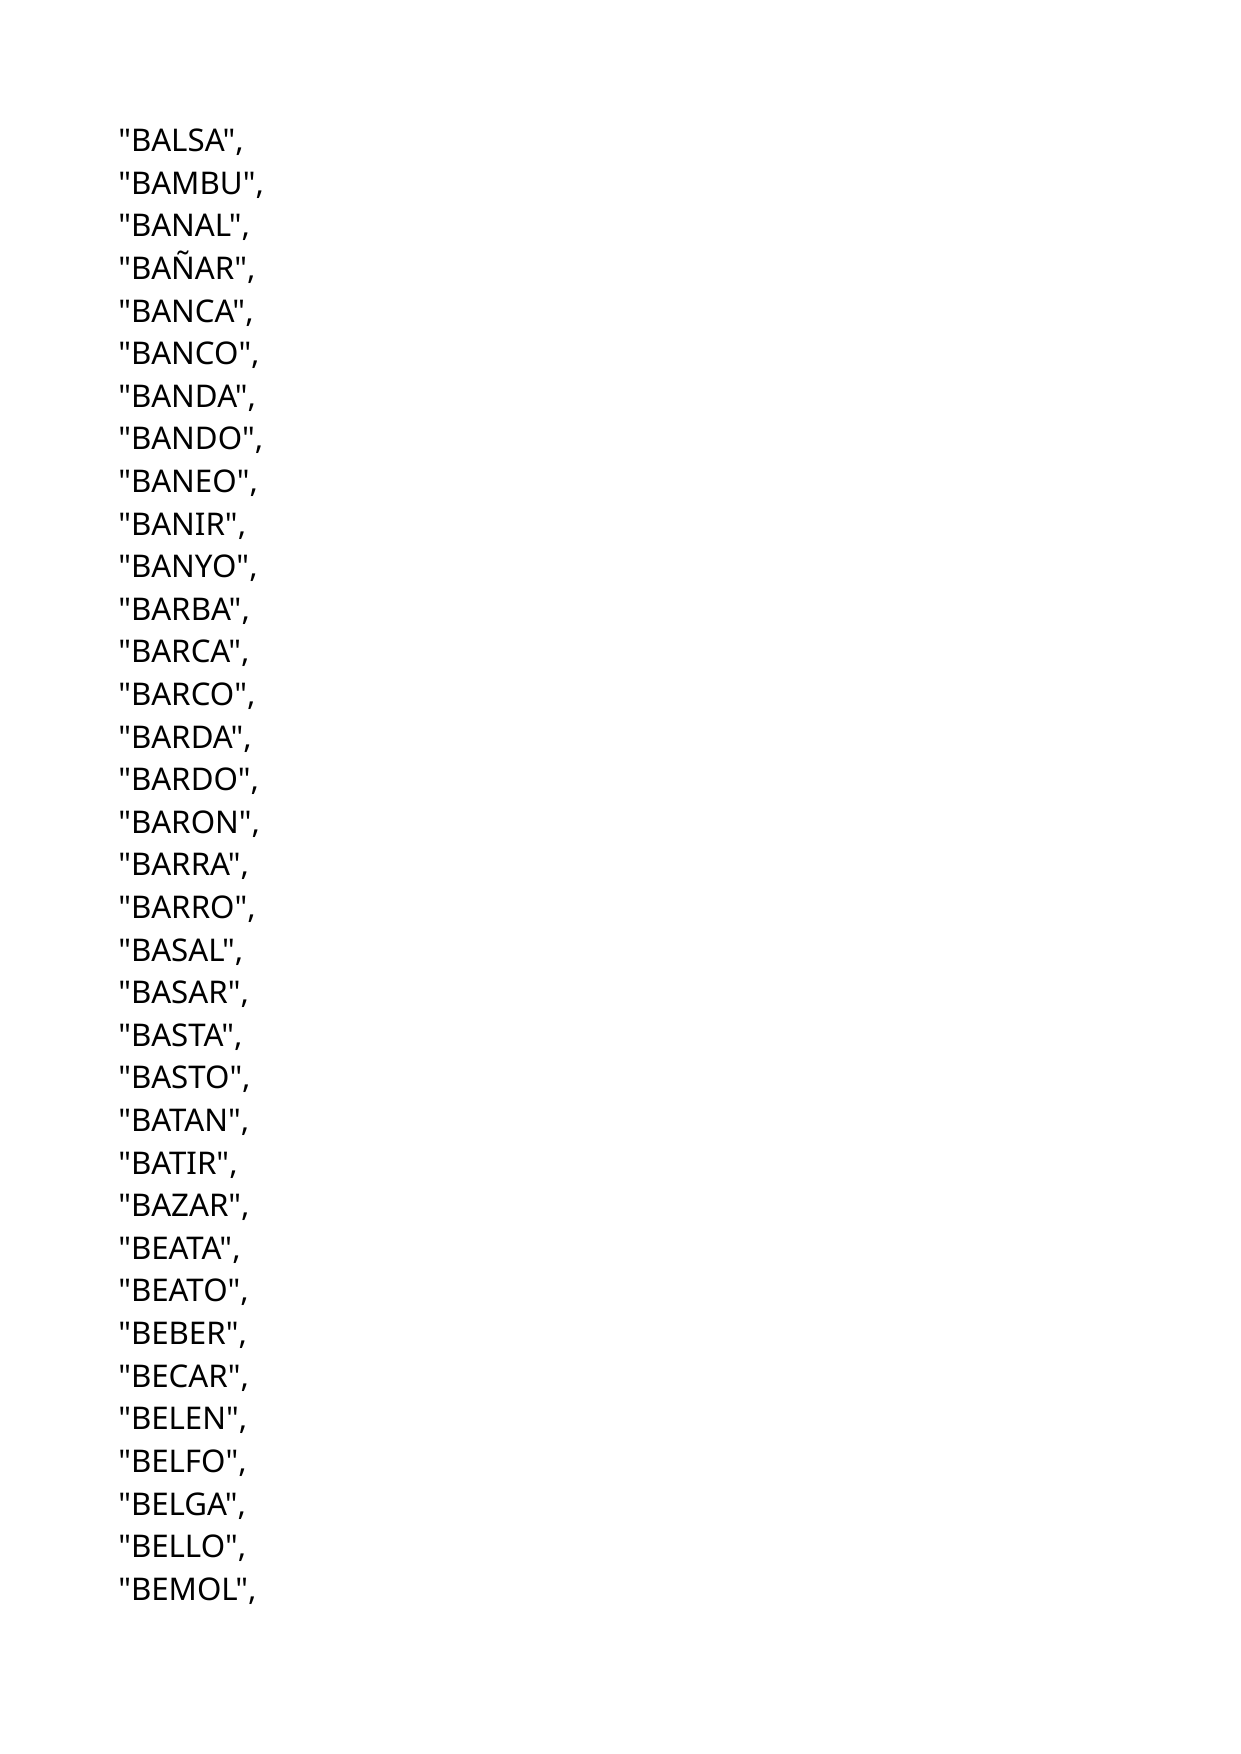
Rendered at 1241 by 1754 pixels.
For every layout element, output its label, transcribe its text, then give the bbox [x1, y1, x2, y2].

text "BATAN", [118, 1098, 1122, 1141]
text "BAÑAR", [118, 246, 1122, 288]
text "BASTA", [118, 1013, 1122, 1055]
text "BARDO", [118, 757, 1122, 800]
text "BELEN", [118, 1396, 1122, 1439]
text "BEBER", [118, 1311, 1122, 1354]
text "BARON", [118, 800, 1122, 842]
text "BELFO", [118, 1439, 1122, 1481]
text "BASAL", [118, 928, 1122, 970]
text "BARBA", [118, 587, 1122, 629]
text "BALSA", [118, 118, 1122, 161]
text "BAZAR", [118, 1183, 1122, 1226]
text "BANYO", [118, 544, 1122, 587]
text "BASTO", [118, 1055, 1122, 1098]
text "BARCA", [118, 629, 1122, 672]
text "BANIR", [118, 502, 1122, 544]
text "BARRO", [118, 885, 1122, 928]
text "BANDO", [118, 416, 1122, 459]
text "BEATO", [118, 1268, 1122, 1311]
text "BANDA", [118, 374, 1122, 416]
text "BANEO", [118, 459, 1122, 502]
text "BANAL", [118, 203, 1122, 246]
text "BANCA", [118, 288, 1122, 331]
text "BARCO", [118, 672, 1122, 714]
text "BAMBU", [118, 161, 1122, 203]
text "BECAR", [118, 1354, 1122, 1396]
text "BELGA", [118, 1481, 1122, 1524]
text "BEMOL", [118, 1567, 1122, 1609]
text "BEATA", [118, 1226, 1122, 1268]
text "BARRA", [118, 842, 1122, 885]
text "BASAR", [118, 970, 1122, 1013]
text "BANCO", [118, 331, 1122, 374]
text "BATIR", [118, 1141, 1122, 1183]
text "BARDA", [118, 714, 1122, 757]
text "BELLO", [118, 1524, 1122, 1567]
